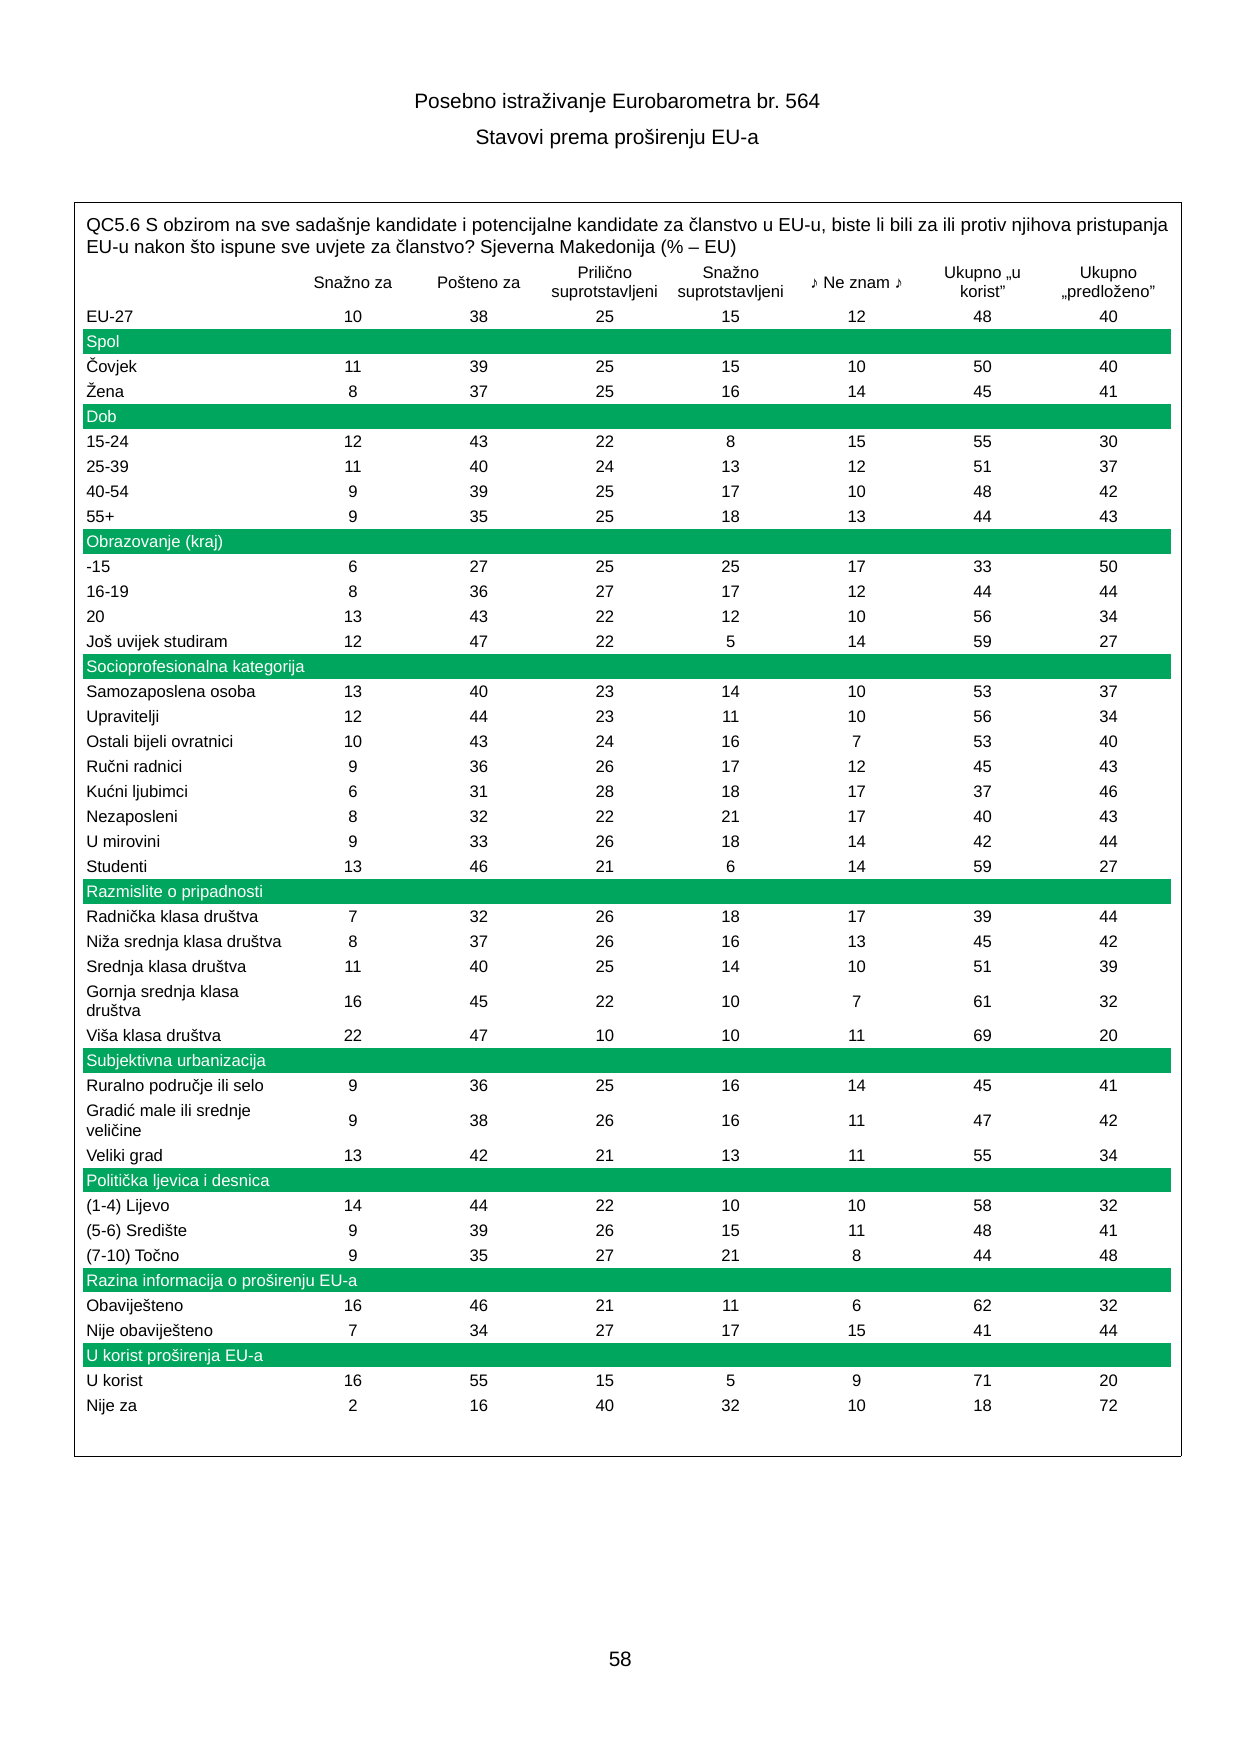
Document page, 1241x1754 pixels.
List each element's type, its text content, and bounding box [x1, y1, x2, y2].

table_cell 23 [542, 679, 667, 704]
table_cell ♪ Ne znam ♪ [794, 260, 919, 304]
table_cell 16 [668, 1073, 793, 1098]
table_cell 8 [290, 379, 416, 404]
table_cell 55+ [83, 504, 290, 529]
table_cell 17 [794, 779, 919, 804]
table_cell 25 [542, 1073, 667, 1098]
table_cell 11 [290, 454, 416, 479]
table_cell 12 [794, 454, 919, 479]
table_cell Ruralno područje ili selo [83, 1073, 290, 1098]
table_cell Veliki grad [83, 1143, 290, 1167]
table_cell 8 [290, 579, 416, 604]
table_cell 9 [290, 504, 416, 529]
table_cell (7-10) Točno [83, 1243, 290, 1267]
table_cell 40 [1045, 304, 1171, 329]
table_cell 45 [416, 979, 542, 1023]
table_cell 16 [668, 379, 793, 404]
table_cell 10 [794, 1393, 919, 1417]
table_cell Samozaposlena osoba [83, 679, 290, 704]
table_cell 56 [919, 704, 1045, 729]
table_cell 22 [542, 804, 667, 829]
table_cell 37 [416, 929, 542, 954]
table_cell 43 [416, 729, 542, 754]
table_cell 12 [290, 629, 416, 654]
table_cell 25 [542, 379, 667, 404]
table_cell Politička ljevica i desnica [83, 1168, 1171, 1192]
table_cell 25 [542, 954, 667, 979]
table_cell Gradić male ili srednje veličine [83, 1098, 290, 1142]
table_cell 46 [1045, 779, 1171, 804]
table_cell Nezaposleni [83, 804, 290, 829]
table_cell Čovjek [83, 354, 290, 379]
table_cell 50 [919, 354, 1045, 379]
table_cell 56 [919, 604, 1045, 629]
table_cell 16 [290, 1368, 416, 1392]
table_cell 32 [668, 1393, 793, 1417]
table_cell 10 [794, 954, 919, 979]
table_cell 13 [290, 604, 416, 629]
table_cell 44 [919, 504, 1045, 529]
table_cell 13 [290, 854, 416, 879]
table_cell 25 [542, 504, 667, 529]
table_cell 18 [668, 904, 793, 929]
table_cell 17 [668, 754, 793, 779]
table_cell 25 [542, 304, 667, 329]
table_cell 44 [416, 1193, 542, 1217]
table_cell 2 [290, 1393, 416, 1417]
table_cell 59 [919, 854, 1045, 879]
table_cell 10 [542, 1023, 667, 1048]
table_cell 22 [290, 1023, 416, 1048]
table_cell 42 [1045, 479, 1171, 504]
table_cell 9 [290, 1218, 416, 1242]
table_cell 37 [1045, 454, 1171, 479]
table_cell 13 [290, 679, 416, 704]
table_cell 44 [1045, 1318, 1171, 1342]
table_cell 7 [290, 1318, 416, 1342]
table_cell 46 [416, 1293, 542, 1317]
table_cell 15 [668, 354, 793, 379]
table_cell 69 [919, 1023, 1045, 1048]
table_cell 27 [1045, 629, 1171, 654]
table_cell 10 [668, 1193, 793, 1217]
table_cell 11 [794, 1023, 919, 1048]
table_cell 14 [794, 829, 919, 854]
table_cell 8 [794, 1243, 919, 1267]
table_cell 7 [290, 904, 416, 929]
table_cell 32 [416, 804, 542, 829]
table_cell 42 [1045, 1098, 1171, 1142]
table_cell 12 [794, 754, 919, 779]
table_cell Viša klasa društva [83, 1023, 290, 1048]
table_cell 72 [1045, 1393, 1171, 1417]
table_cell U korist [83, 1368, 290, 1392]
table_cell Upravitelji [83, 704, 290, 729]
table_cell U korist proširenja EU-a [83, 1343, 1171, 1367]
table_cell 11 [794, 1218, 919, 1242]
table_cell 53 [919, 729, 1045, 754]
table_cell Obaviješteno [83, 1293, 290, 1317]
table_cell 14 [794, 379, 919, 404]
table_cell 20 [1045, 1368, 1171, 1392]
table_cell 40 [542, 1393, 667, 1417]
table_cell 10 [794, 679, 919, 704]
table_cell 11 [794, 1143, 919, 1167]
table_cell 47 [416, 1023, 542, 1048]
table_cell 6 [290, 779, 416, 804]
table_cell 32 [1045, 1193, 1171, 1217]
table_cell Snažno suprotstavljeni [668, 260, 793, 304]
table_cell [83, 260, 290, 304]
table_cell 31 [416, 779, 542, 804]
table_cell 37 [919, 779, 1045, 804]
table_cell 15 [668, 1218, 793, 1242]
table_cell 26 [542, 754, 667, 779]
table_cell 44 [1045, 904, 1171, 929]
table_cell Ostali bijeli ovratnici [83, 729, 290, 754]
table_cell 15 [794, 1318, 919, 1342]
table_cell 41 [1045, 1218, 1171, 1242]
table_cell 11 [668, 704, 793, 729]
table_cell 17 [794, 804, 919, 829]
table_cell 47 [919, 1098, 1045, 1142]
table_cell 22 [542, 1193, 667, 1217]
table_cell 39 [416, 1218, 542, 1242]
table_cell 34 [1045, 704, 1171, 729]
table_cell 26 [542, 929, 667, 954]
table_cell 21 [542, 1293, 667, 1317]
table_cell 10 [794, 704, 919, 729]
table_cell Srednja klasa društva [83, 954, 290, 979]
table_cell 10 [668, 1023, 793, 1048]
table_cell 26 [542, 829, 667, 854]
table_cell 10 [794, 1193, 919, 1217]
table_cell 20 [1045, 1023, 1171, 1048]
table_cell 35 [416, 504, 542, 529]
table_cell 22 [542, 629, 667, 654]
table_cell 39 [919, 904, 1045, 929]
table_cell 38 [416, 1098, 542, 1142]
table_cell 43 [1045, 754, 1171, 779]
table_cell Razina informacija o proširenju EU-a [83, 1268, 1171, 1292]
table_cell 41 [919, 1318, 1045, 1342]
table_cell 55 [416, 1368, 542, 1392]
table_cell 9 [794, 1368, 919, 1392]
table_cell 45 [919, 754, 1045, 779]
table_cell 58 [919, 1193, 1045, 1217]
table_cell 43 [416, 429, 542, 454]
table_cell 25 [542, 354, 667, 379]
table_cell 14 [668, 679, 793, 704]
table_cell 5 [668, 1368, 793, 1392]
table_cell 51 [919, 454, 1045, 479]
table_cell 48 [1045, 1243, 1171, 1267]
table_cell 16 [290, 1293, 416, 1317]
table_cell (5-6) Središte [83, 1218, 290, 1242]
table_cell 25 [542, 479, 667, 504]
table_cell 34 [416, 1318, 542, 1342]
table_cell 17 [794, 904, 919, 929]
table_cell 38 [416, 304, 542, 329]
table_cell 22 [542, 429, 667, 454]
table_cell 9 [290, 829, 416, 854]
table_cell 21 [668, 804, 793, 829]
table_cell 11 [668, 1293, 793, 1317]
table_cell 17 [794, 554, 919, 579]
table_cell 13 [668, 454, 793, 479]
table_cell 15 [542, 1368, 667, 1392]
table_cell 9 [290, 1073, 416, 1098]
table_cell Ukupno „predloženo” [1045, 260, 1171, 304]
table_cell 25 [542, 554, 667, 579]
table_cell 16 [416, 1393, 542, 1417]
table_cell 18 [668, 504, 793, 529]
table_cell 42 [1045, 929, 1171, 954]
table_cell 40 [1045, 354, 1171, 379]
table_cell 27 [416, 554, 542, 579]
table_cell 43 [1045, 504, 1171, 529]
table_cell (1-4) Lijevo [83, 1193, 290, 1217]
table_cell 34 [1045, 1143, 1171, 1167]
table_cell 14 [794, 854, 919, 879]
table_cell 36 [416, 1073, 542, 1098]
table_cell 48 [919, 304, 1045, 329]
table_cell Žena [83, 379, 290, 404]
table_cell 40 [416, 954, 542, 979]
table_cell -15 [83, 554, 290, 579]
table_cell Razmislite o pripadnosti [83, 879, 1171, 904]
table_cell 37 [416, 379, 542, 404]
table_cell 32 [416, 904, 542, 929]
table_cell 43 [416, 604, 542, 629]
table_cell 14 [794, 1073, 919, 1098]
table_cell 11 [290, 354, 416, 379]
table_cell Spol [83, 329, 1171, 354]
table_cell 32 [1045, 979, 1171, 1023]
table_cell 27 [542, 1318, 667, 1342]
table_cell 61 [919, 979, 1045, 1023]
table_cell Ručni radnici [83, 754, 290, 779]
table_cell 15 [668, 304, 793, 329]
table_cell 14 [290, 1193, 416, 1217]
table_cell 26 [542, 904, 667, 929]
table_cell 25 [668, 554, 793, 579]
table_cell 10 [794, 604, 919, 629]
table_cell 18 [668, 829, 793, 854]
table_cell 25-39 [83, 454, 290, 479]
table_cell 45 [919, 379, 1045, 404]
table_cell 59 [919, 629, 1045, 654]
table_cell Niža srednja klasa društva [83, 929, 290, 954]
table_cell Pošteno za [416, 260, 542, 304]
table_cell 13 [794, 504, 919, 529]
table_cell 34 [1045, 604, 1171, 629]
table_cell 14 [794, 629, 919, 654]
table_cell 42 [416, 1143, 542, 1167]
table_cell 55 [919, 1143, 1045, 1167]
table_cell 48 [919, 479, 1045, 504]
table_cell 41 [1045, 379, 1171, 404]
table_cell 13 [794, 929, 919, 954]
table_cell 71 [919, 1368, 1045, 1392]
table_cell 12 [794, 304, 919, 329]
table_cell 16 [668, 929, 793, 954]
table_cell 7 [794, 729, 919, 754]
table_cell 28 [542, 779, 667, 804]
table_cell 44 [416, 704, 542, 729]
table_cell 42 [919, 829, 1045, 854]
table_cell 6 [794, 1293, 919, 1317]
table_cell 40 [416, 679, 542, 704]
table_cell Nije obaviješteno [83, 1318, 290, 1342]
table_cell 22 [542, 979, 667, 1023]
table_cell 21 [668, 1243, 793, 1267]
table_cell 9 [290, 479, 416, 504]
table_cell 12 [290, 704, 416, 729]
table_cell 44 [1045, 579, 1171, 604]
table_cell 39 [1045, 954, 1171, 979]
table_cell 40 [1045, 729, 1171, 754]
table_cell 12 [668, 604, 793, 629]
table_cell 9 [290, 754, 416, 779]
table_cell 44 [919, 579, 1045, 604]
table_cell 40 [416, 454, 542, 479]
table_cell 39 [416, 479, 542, 504]
table_cell Snažno za [290, 260, 416, 304]
table_cell 13 [668, 1143, 793, 1167]
table_cell 35 [416, 1243, 542, 1267]
table_cell 18 [668, 779, 793, 804]
table_cell 47 [416, 629, 542, 654]
table_cell 11 [794, 1098, 919, 1142]
table_cell 44 [1045, 829, 1171, 854]
table_cell 50 [1045, 554, 1171, 579]
table_cell Prilično suprotstavljeni [542, 260, 667, 304]
table_cell 9 [290, 1243, 416, 1267]
table_cell 62 [919, 1293, 1045, 1317]
table_cell 14 [668, 954, 793, 979]
table_cell 10 [290, 729, 416, 754]
table_cell 33 [919, 554, 1045, 579]
table_cell Radnička klasa društva [83, 904, 290, 929]
table_cell 45 [919, 1073, 1045, 1098]
table_cell 44 [919, 1243, 1045, 1267]
table_cell Dob [83, 404, 1171, 429]
table_cell 10 [794, 354, 919, 379]
table_cell 9 [290, 1098, 416, 1142]
table_cell Gornja srednja klasa društva [83, 979, 290, 1023]
table_cell Studenti [83, 854, 290, 879]
table_cell 17 [668, 479, 793, 504]
table_cell 6 [668, 854, 793, 879]
table_cell 39 [416, 354, 542, 379]
table_cell 45 [919, 929, 1045, 954]
table_cell 26 [542, 1098, 667, 1142]
table_cell 12 [794, 579, 919, 604]
table_cell Kućni ljubimci [83, 779, 290, 804]
table_cell 21 [542, 1143, 667, 1167]
table_cell 17 [668, 1318, 793, 1342]
table_cell 30 [1045, 429, 1171, 454]
table_cell 16 [668, 1098, 793, 1142]
table_cell Obrazovanje (kraj) [83, 529, 1171, 554]
table_cell 41 [1045, 1073, 1171, 1098]
table_cell U mirovini [83, 829, 290, 854]
table_cell 26 [542, 1218, 667, 1242]
table_cell EU-27 [83, 304, 290, 329]
table_cell 15-24 [83, 429, 290, 454]
table_cell 10 [290, 304, 416, 329]
table_cell 18 [919, 1393, 1045, 1417]
table_cell 24 [542, 729, 667, 754]
table_cell 27 [542, 579, 667, 604]
table_cell 10 [668, 979, 793, 1023]
table_header QC5.6 S obzirom na sve sadašnje kandidate i potencijalne kandidate za članstvo u EU-u, biste li bili za ili protiv njihova pristupanja EU-u nakon što ispune sve uvjete za članstvo? Sjeverna Makedonija (% – EU) [83, 211, 1171, 260]
table_cell 17 [668, 579, 793, 604]
table_cell 12 [290, 429, 416, 454]
table_cell 10 [794, 479, 919, 504]
table_cell 40-54 [83, 479, 290, 504]
table_cell 23 [542, 704, 667, 729]
table_cell 46 [416, 854, 542, 879]
table_cell 13 [290, 1143, 416, 1167]
table_cell 27 [542, 1243, 667, 1267]
table_cell 53 [919, 679, 1045, 704]
table_cell 37 [1045, 679, 1171, 704]
table_cell 16 [290, 979, 416, 1023]
table_cell 33 [416, 829, 542, 854]
table_cell 40 [919, 804, 1045, 829]
table_cell Subjektivna urbanizacija [83, 1048, 1171, 1073]
table_cell Ukupno „u korist” [919, 260, 1045, 304]
table_cell 32 [1045, 1293, 1171, 1317]
table_cell 51 [919, 954, 1045, 979]
table_cell 21 [542, 854, 667, 879]
table_cell 7 [794, 979, 919, 1023]
table_cell 48 [919, 1218, 1045, 1242]
table_cell Još uvijek studiram [83, 629, 290, 654]
table_cell 36 [416, 579, 542, 604]
table_cell 20 [83, 604, 290, 629]
table_cell 6 [290, 554, 416, 579]
table_cell 27 [1045, 854, 1171, 879]
table_cell 5 [668, 629, 793, 654]
table_cell 16 [668, 729, 793, 754]
table_cell 36 [416, 754, 542, 779]
table_cell 16-19 [83, 579, 290, 604]
table_cell 15 [794, 429, 919, 454]
table_cell 11 [290, 954, 416, 979]
table_cell 8 [290, 804, 416, 829]
table_cell 8 [290, 929, 416, 954]
table_cell 22 [542, 604, 667, 629]
table_cell 43 [1045, 804, 1171, 829]
table_cell 24 [542, 454, 667, 479]
table_cell 8 [668, 429, 793, 454]
table_cell Nije za [83, 1393, 290, 1417]
table_cell Socioprofesionalna kategorija [83, 654, 1171, 679]
table_cell 55 [919, 429, 1045, 454]
